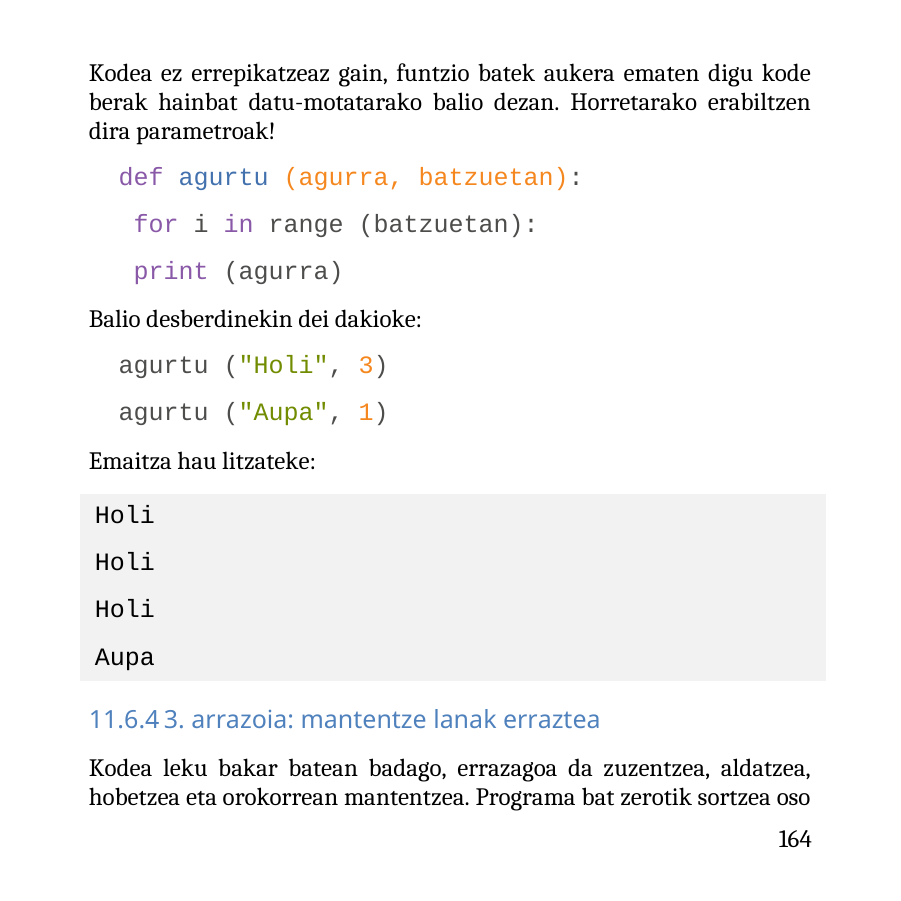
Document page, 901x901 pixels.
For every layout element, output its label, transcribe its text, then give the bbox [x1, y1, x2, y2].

text Balio desberdinekin dei dakioke: [89, 305, 811, 334]
text agurtu ("Aupa", 1) [118, 400, 811, 428]
subtitle 3. arrazoia: mantentze lanak erraztea [89, 702, 811, 736]
text Holi [86, 542, 820, 578]
text Holi [86, 589, 820, 625]
text Kodea leku bakar batean badago, errazagoa da zuzentzea, aldatzea, hobetzea eta orokorrean mantentzea. Programa bat zerotik sortzea oso [89, 754, 811, 812]
text for i in range (batzuetan): [118, 211, 811, 239]
text print (agurra) [118, 258, 811, 287]
text Holi [86, 501, 820, 531]
text Emaitza hau litzateke: [89, 447, 811, 476]
text agurtu ("Holi", 3) [118, 353, 811, 381]
text Kodea ez errepikatzeaz gain, funtzio batek aukera ematen digu kode berak hainbat datu-motatarako balio dezan. Horretarako erabiltzen dira parametroak! [89, 59, 811, 145]
text Aupa [86, 636, 820, 674]
text def agurtu (agurra, batzuetan): [118, 164, 811, 192]
